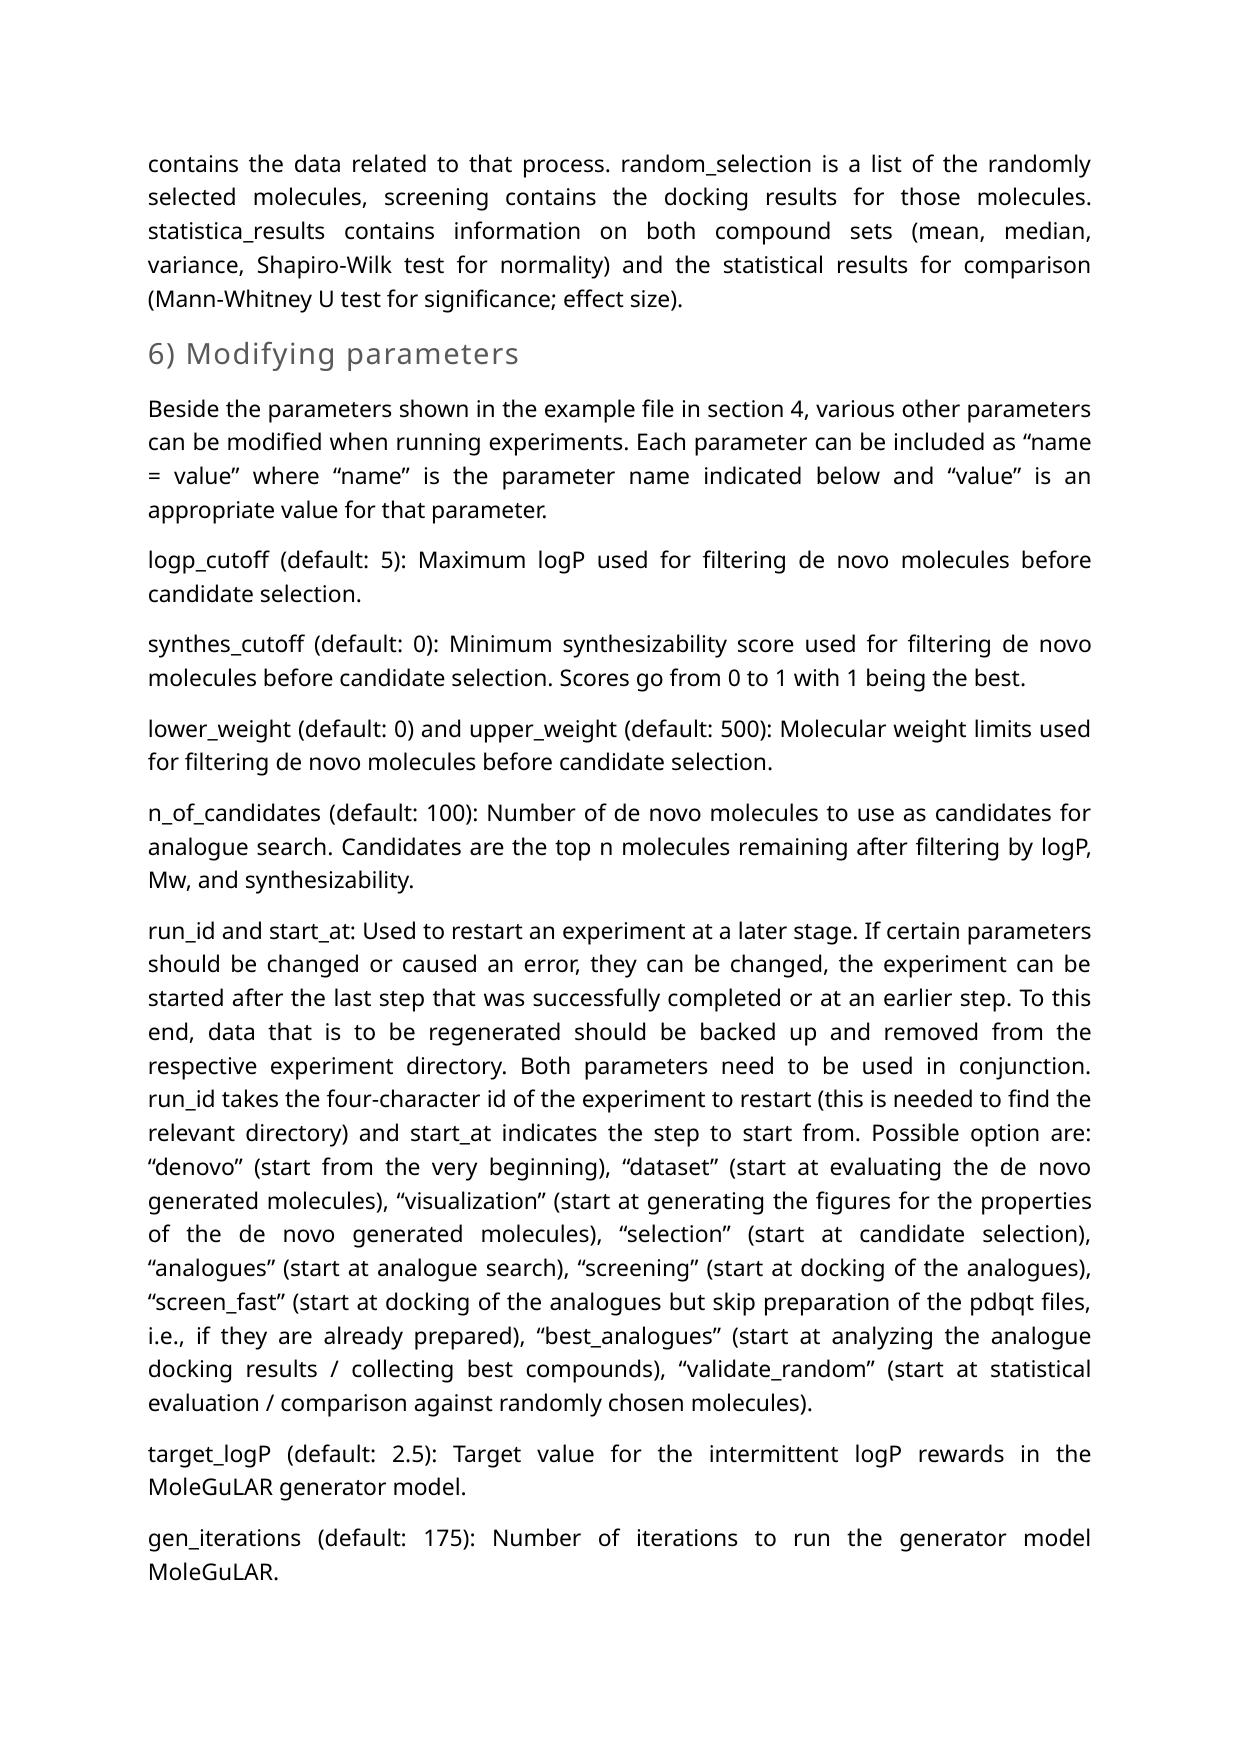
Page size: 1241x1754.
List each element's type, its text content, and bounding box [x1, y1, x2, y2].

text run_id and start_at: Used to restart an experiment at a later stage. If certain parameters should be changed or caused an error, they can be changed, the experiment can be started after the last step that was successfully completed or at an earlier step. To this end, data that is to be regenerated should be backed up and removed from the respective experiment directory. Both parameters need to be used in conjunction. run_id takes the four-character id of the experiment to restart (this is needed to find the relevant directory) and start_at indicates the step to start from. Possible option are: “denovo” (start from the very beginning), “dataset” (start at evaluating the de novo generated molecules), “visualization” (start at generating the figures for the properties of the de novo generated molecules), “selection” (start at candidate selection), “analogues” (start at analogue search), “screening” (start at docking of the analogues), “screen_fast” (start at docking of the analogues but skip preparation of the pdbqt files, i.e., if they are already prepared), “best_analogues” (start at analyzing the analogue docking results / collecting best compounds), “validate_random” (start at statistical evaluation / comparison against randomly chosen molecules). [148, 914, 1093, 1418]
text n_of_candidates (default: 100): Number of de novo molecules to use as candidates for analogue search. Candidates are the top n molecules remaining after filtering by logP, Mw, and synthesizability. [148, 797, 1093, 895]
subtitle 6) Modifying parameters [148, 333, 1093, 373]
text target_logP (default: 2.5): Target value for the intermittent logP rewards in the MoleGuLAR generator model. [148, 1437, 1093, 1502]
text gen_iterations (default: 175): Number of iterations to run the generator model MoleGuLAR. [148, 1522, 1093, 1587]
text logp_cutoff (default: 5): Maximum logP used for filtering de novo molecules before candidate selection. [148, 544, 1093, 609]
text synthes_cutoff (default: 0): Minimum synthesizability score used for filtering de novo molecules before candidate selection. Scores go from 0 to 1 with 1 being the best. [148, 628, 1093, 693]
text lower_weight (default: 0) and upper_weight (default: 500): Molecular weight limits used for filtering de novo molecules before candidate selection. [148, 712, 1093, 777]
text contains the data related to that process. random_selection is a list of the randomly selected molecules, screening contains the docking results for those molecules. statistica_results contains information on both compound sets (mean, median, variance, Shapiro-Wilk test for normality) and the statistical results for comparison (Mann-Whitney U test for significance; effect size). [148, 148, 1093, 314]
text Beside the parameters shown in the example file in section 4, various other parameters can be modified when running experiments. Each parameter can be included as “name = value” where “name” is the parameter name indicated below and “value” is an appropriate value for that parameter. [148, 392, 1093, 525]
